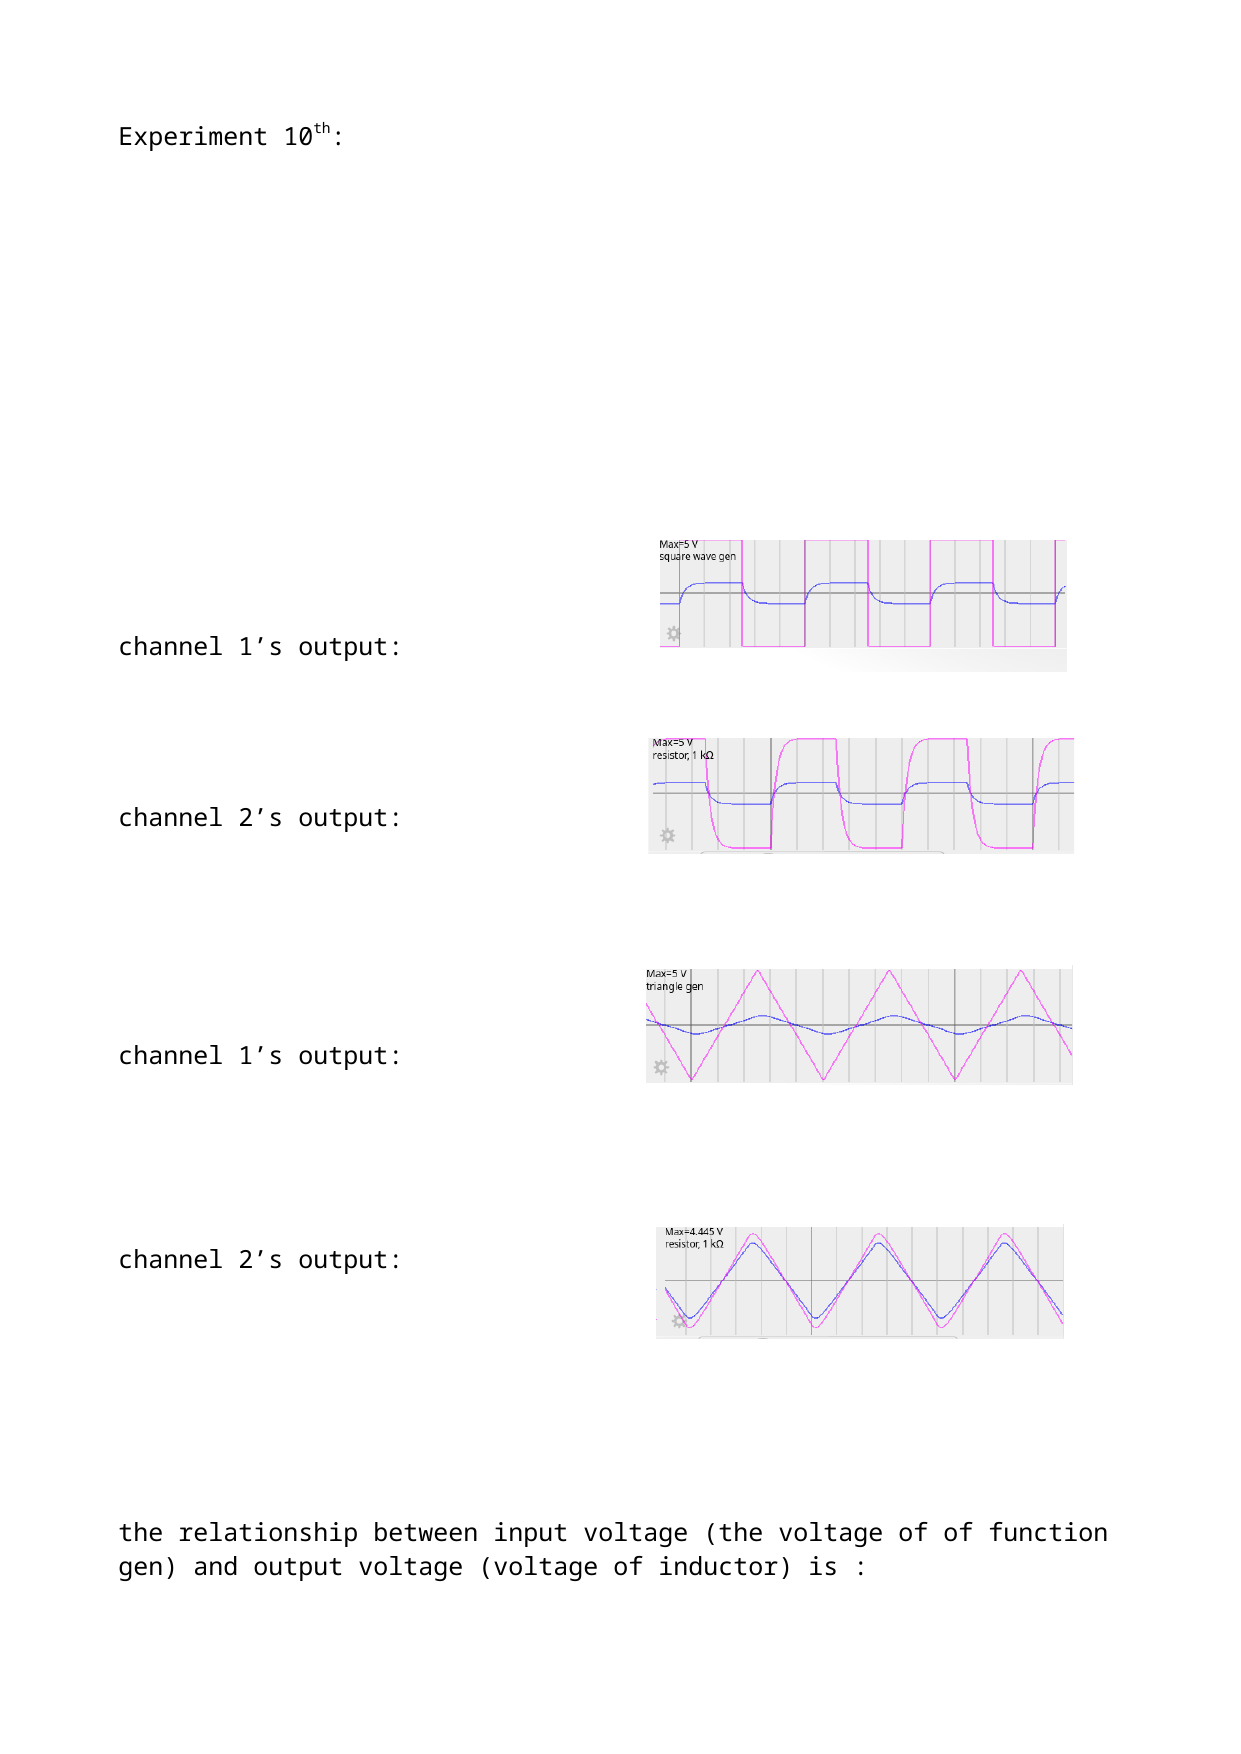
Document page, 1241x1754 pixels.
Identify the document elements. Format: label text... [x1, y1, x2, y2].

picture [648, 718, 1075, 868]
text the relationship between input voltage (the voltage of of function gen) and output voltage (voltage of inductor) is : [118, 1515, 1122, 1583]
text channel 2’s output: [118, 1242, 654, 1276]
text [1073, 1038, 1122, 1072]
text channel 1’s output: [118, 1038, 644, 1072]
text channel 2’s output: [118, 799, 648, 833]
picture [644, 949, 1073, 1100]
text [1067, 629, 1122, 663]
text [1064, 1242, 1122, 1276]
text channel 1’s output: [118, 629, 660, 663]
picture [660, 528, 1067, 672]
text Experiment 10th: [118, 118, 1122, 152]
text [1075, 799, 1122, 833]
picture [654, 1209, 1064, 1353]
